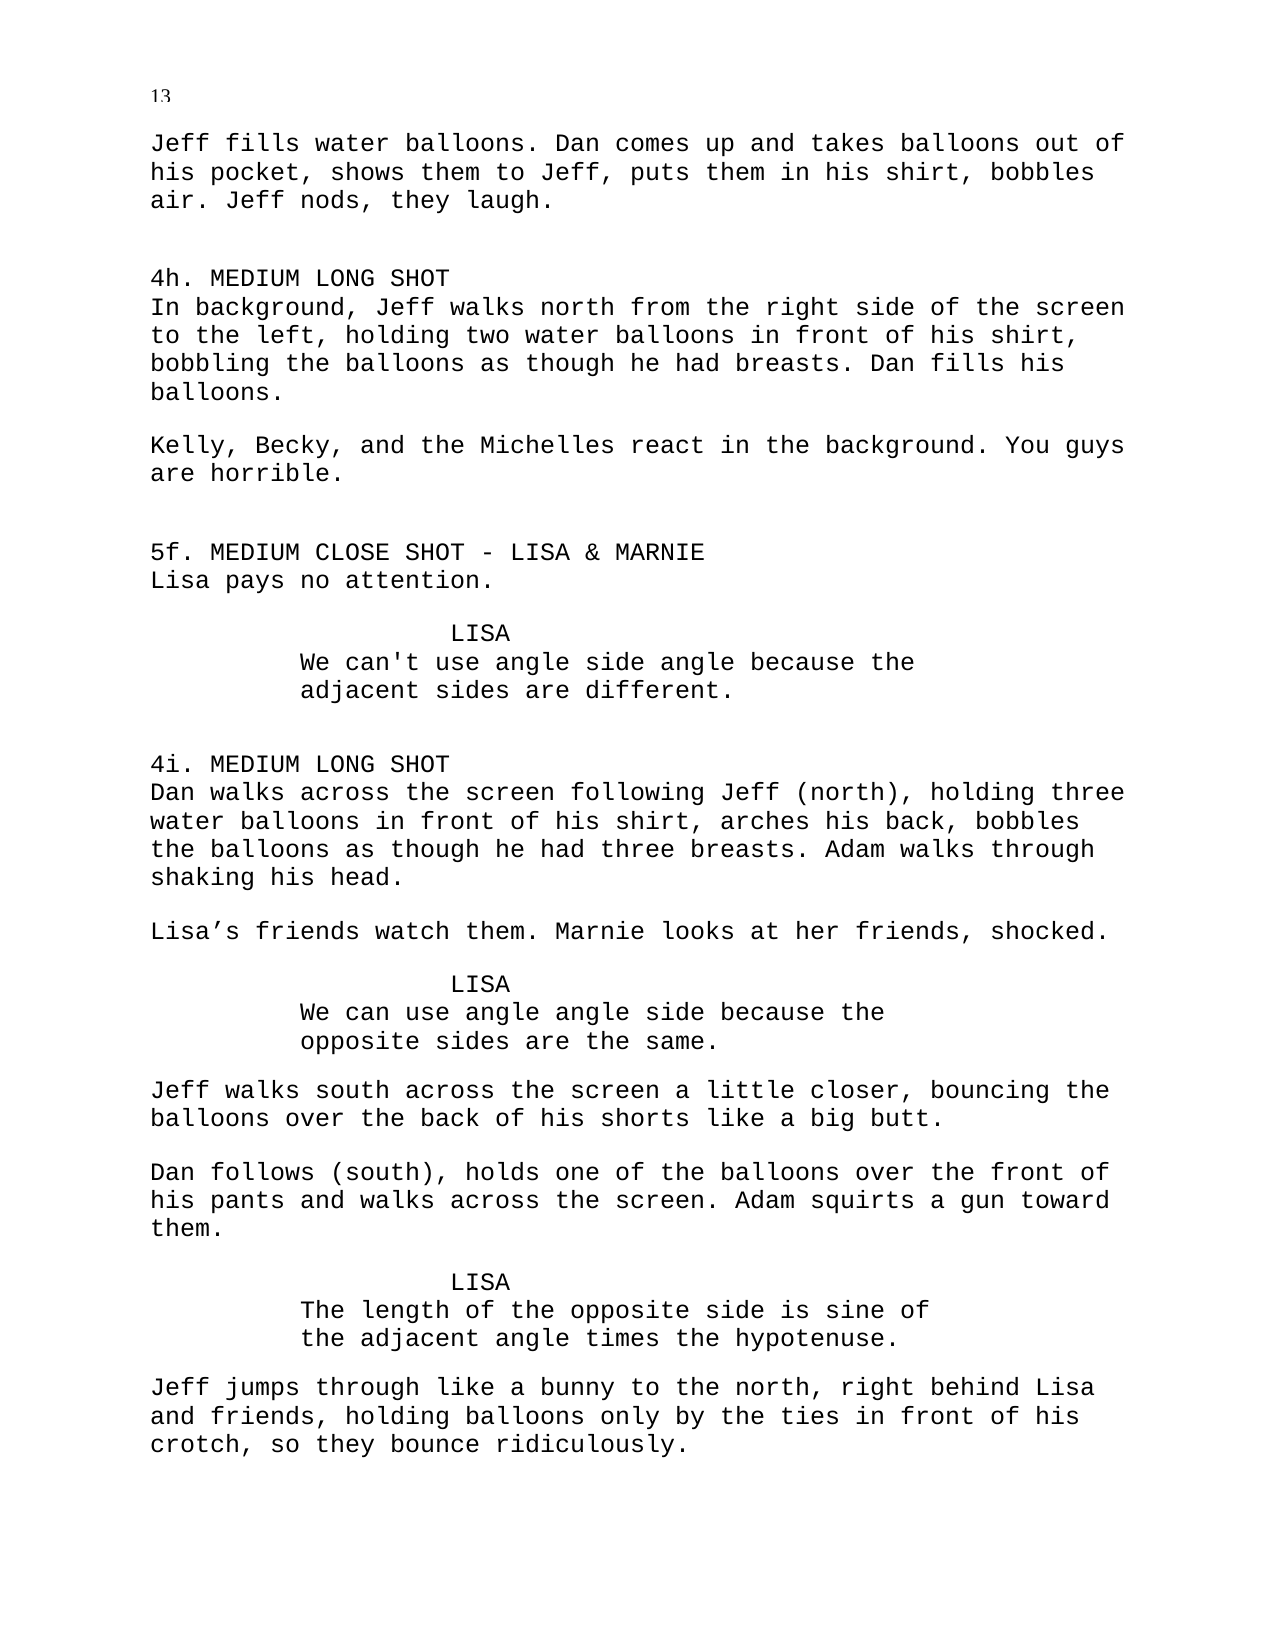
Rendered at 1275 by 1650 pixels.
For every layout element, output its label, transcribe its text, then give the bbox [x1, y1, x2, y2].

text LISA [150, 1269, 1125, 1297]
subtitle 4h. MEDIUM LONG SHOT [150, 266, 1125, 294]
text Jeff fills water balloons. Dan comes up and takes balloons out of his pocket, shows them to Jeff, puts them in his shirt, bobbles air. Jeff nods, they laugh. [150, 131, 1125, 216]
text Kelly, Becky, and the Michelles react in the background. You guys are horrible. [150, 432, 1125, 489]
text We can't use angle side angle because the adjacent sides are different. [300, 649, 975, 706]
text The length of the opposite side is sine of the adjacent angle times the hypotenuse. [300, 1297, 975, 1354]
subtitle 5f. MEDIUM CLOSE SHOT - LISA & MARNIE [150, 539, 1125, 567]
text In background, Jeff walks north from the right side of the screen to the left, holding two water balloons in front of his shirt, bobbling the balloons as though he had breasts. Dan fills his balloons. [150, 294, 1125, 407]
text Lisa pays no attention. [150, 567, 1125, 596]
text Jeff walks south across the screen a little closer, bouncing the balloons over the back of his shorts like a big butt. [150, 1077, 1125, 1134]
text LISA [150, 621, 1125, 649]
text Dan follows (south), holds one of the balloons over the front of his pants and walks across the screen. Adam squirts a gun toward them. [150, 1159, 1125, 1244]
text Jeff jumps through like a bunny to the north, right behind Lisa and friends, holding balloons only by the ties in front of his crotch, so they bounce ridiculously. [150, 1375, 1125, 1460]
subtitle 4i. MEDIUM LONG SHOT [150, 752, 1125, 780]
text Lisa’s friends watch them. Marnie looks at her friends, shocked. [150, 918, 1125, 947]
text LISA [150, 972, 1125, 1000]
text Dan walks across the screen following Jeff (north), holding three water balloons in front of his shirt, arches his back, bobbles the balloons as though he had three breasts. Adam walks through shaking his head. [150, 780, 1125, 893]
text We can use angle angle side because the opposite sides are the same. [300, 1000, 975, 1057]
